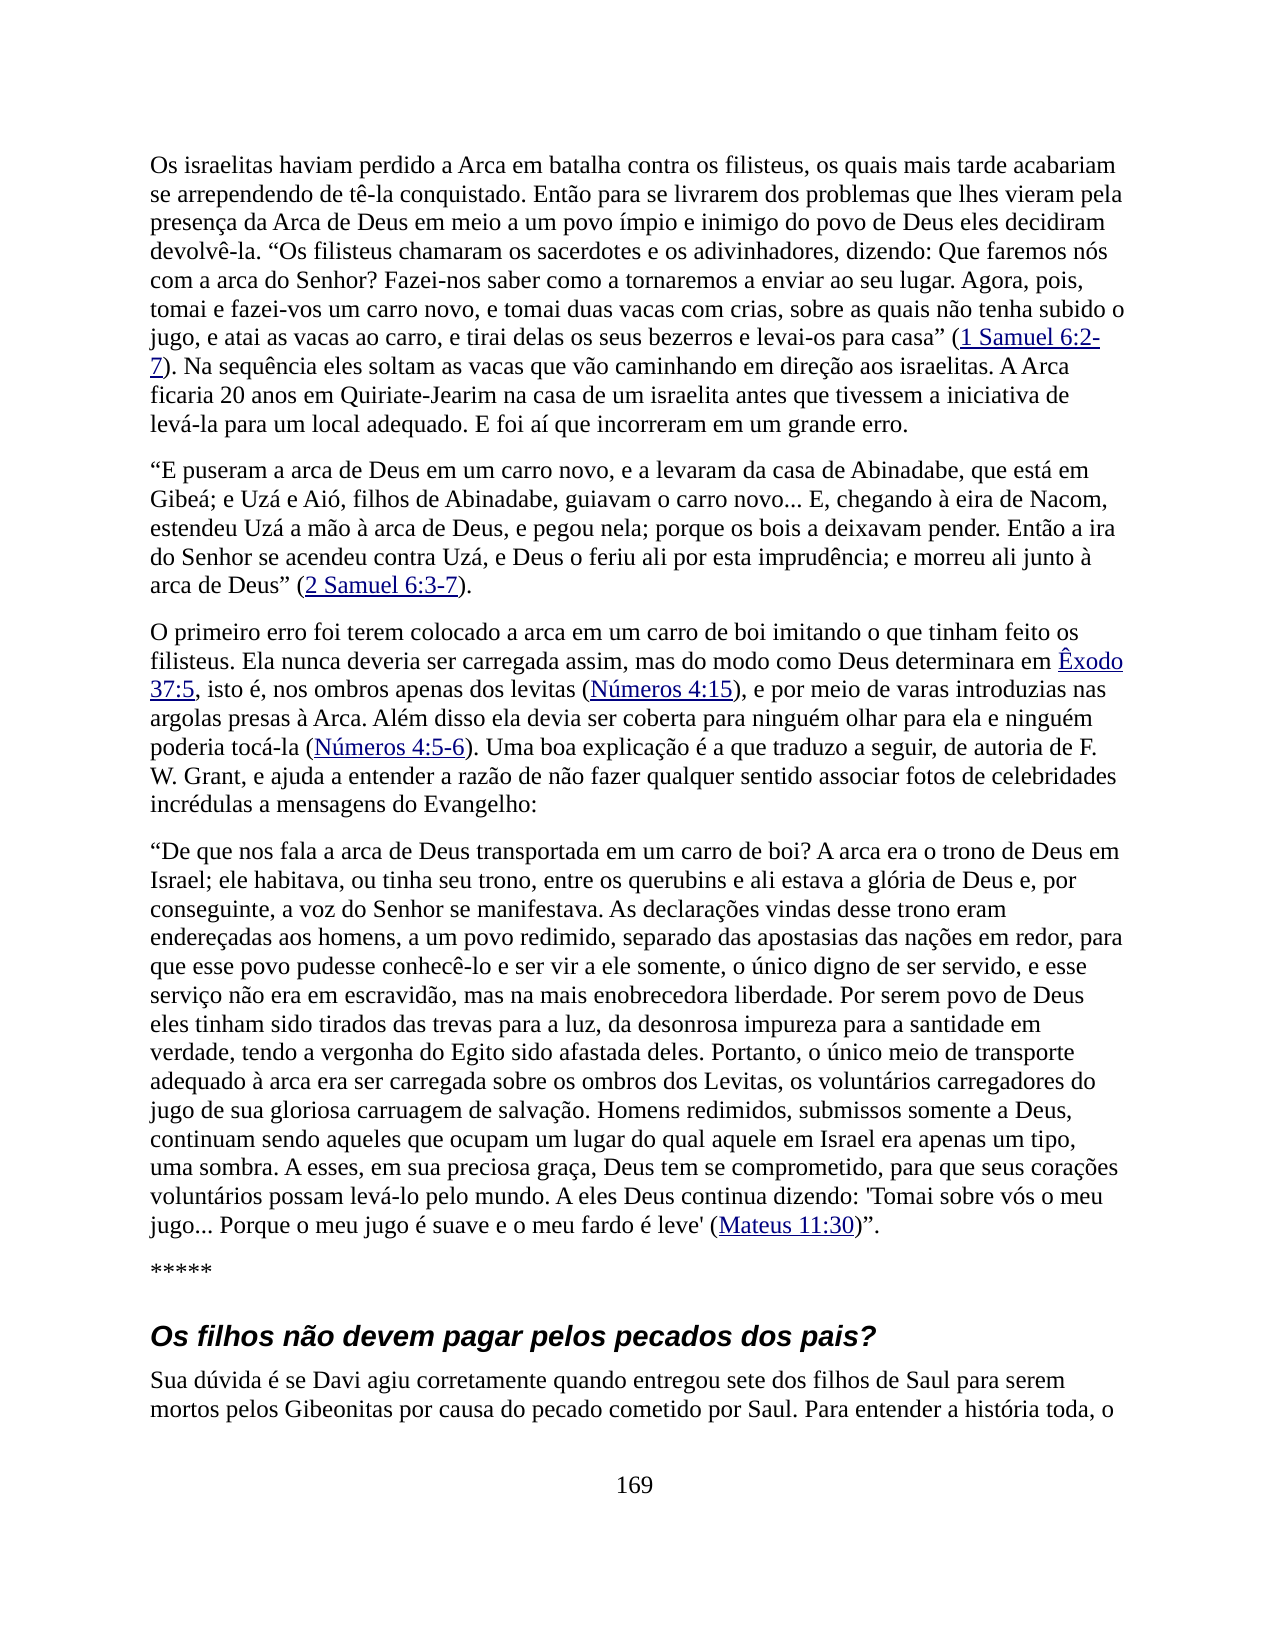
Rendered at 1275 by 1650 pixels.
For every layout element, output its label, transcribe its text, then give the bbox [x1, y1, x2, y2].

text Os israelitas haviam perdido a Arca em batalha contra os filisteus, os quais mais tarde acabariam se arrependendo de tê-la conquistado. Então para se livrarem dos problemas que lhes vieram pela presença da Arca de Deus em meio a um povo ímpio e inimigo do povo de Deus eles decidiram devolvê-la. “Os filisteus chamaram os sacerdotes e os adivinhadores, dizendo: Que faremos nós com a arca do Senhor? Fazei-nos saber como a tornaremos a enviar ao seu lugar. Agora, pois, tomai e fazei-vos um carro novo, e tomai duas vacas com crias, sobre as quais não tenha subido o jugo, e atai as vacas ao carro, e tirai delas os seus bezerros e levai-os para casa” (1 Samuel 6:2-7). Na sequência eles soltam as vacas que vão caminhando em direção aos israelitas. A Arca ficaria 20 anos em Quiriate-Jearim na casa de um israelita antes que tivessem a iniciativa de levá-la para um local adequado. E foi aí que incorreram em um grande erro. [150, 150, 1125, 437]
text Sua dúvida é se Davi agiu corretamente quando entregou sete dos filhos de Saul para serem mortos pelos Gibeonitas por causa do pecado cometido por Saul. Para entender a história toda, o [150, 1365, 1125, 1423]
text O primeiro erro foi terem colocado a arca em um carro de boi imitando o que tinham feito os filisteus. Ela nunca deveria ser carregada assim, mas do modo como Deus determinara em Êxodo 37:5, isto é, nos ombros apenas dos levitas (Números 4:15), e por meio de varas introduzias nas argolas presas à Arca. Além disso ela devia ser coberta para ninguém olhar para ela e ninguém poderia tocá-la (Números 4:5-6). Uma boa explicação é a que traduzo a seguir, de autoria de F. W. Grant, e ajuda a entender a razão de não fazer qualquer sentido associar fotos de celebridades incrédulas a mensagens do Evangelho: [150, 617, 1125, 818]
text “De que nos fala a arca de Deus transportada em um carro de boi? A arca era o trono de Deus em Israel; ele habitava, ou tinha seu trono, entre os querubins e ali estava a glória de Deus e, por conseguinte, a voz do Senhor se manifestava. As declarações vindas desse trono eram endereçadas aos homens, a um povo redimido, separado das apostasias das nações em redor, para que esse povo pudesse conhecê-lo e ser vir a ele somente, o único digno de ser servido, e esse serviço não era em escravidão, mas na mais enobrecedora liberdade. Por serem povo de Deus eles tinham sido tirados das trevas para a luz, da desonrosa impureza para a santidade em verdade, tendo a vergonha do Egito sido afastada deles. Portanto, o único meio de transporte adequado à arca era ser carregada sobre os ombros dos Levitas, os voluntários carregadores do jugo de sua gloriosa carruagem de salvação. Homens redimidos, submissos somente a Deus, continuam sendo aqueles que ocupam um lugar do qual aquele em Israel era apenas um tipo, uma sombra. A esses, em sua preciosa graça, Deus tem se comprometido, para que seus corações voluntários possam levá-lo pelo mundo. A eles Deus continua dizendo: 'Tomai sobre vós o meu jugo... Porque o meu jugo é suave e o meu fardo é leve' (Mateus 11:30)”. [150, 836, 1125, 1239]
subtitle Os filhos não devem pagar pelos pecados dos pais? [150, 1319, 1125, 1353]
text ***** [150, 1257, 1125, 1285]
text “E puseram a arca de Deus em um carro novo, e a levaram da casa de Abinadabe, que está em Gibeá; e Uzá e Aió, filhos de Abinadabe, guiavam o carro novo... E, chegando à eira de Nacom, estendeu Uzá a mão à arca de Deus, e pegou nela; porque os bois a deixavam pender. Então a ira do Senhor se acendeu contra Uzá, e Deus o feriu ali por esta imprudência; e morreu ali junto à arca de Deus” (2 Samuel 6:3-7). [150, 455, 1125, 599]
